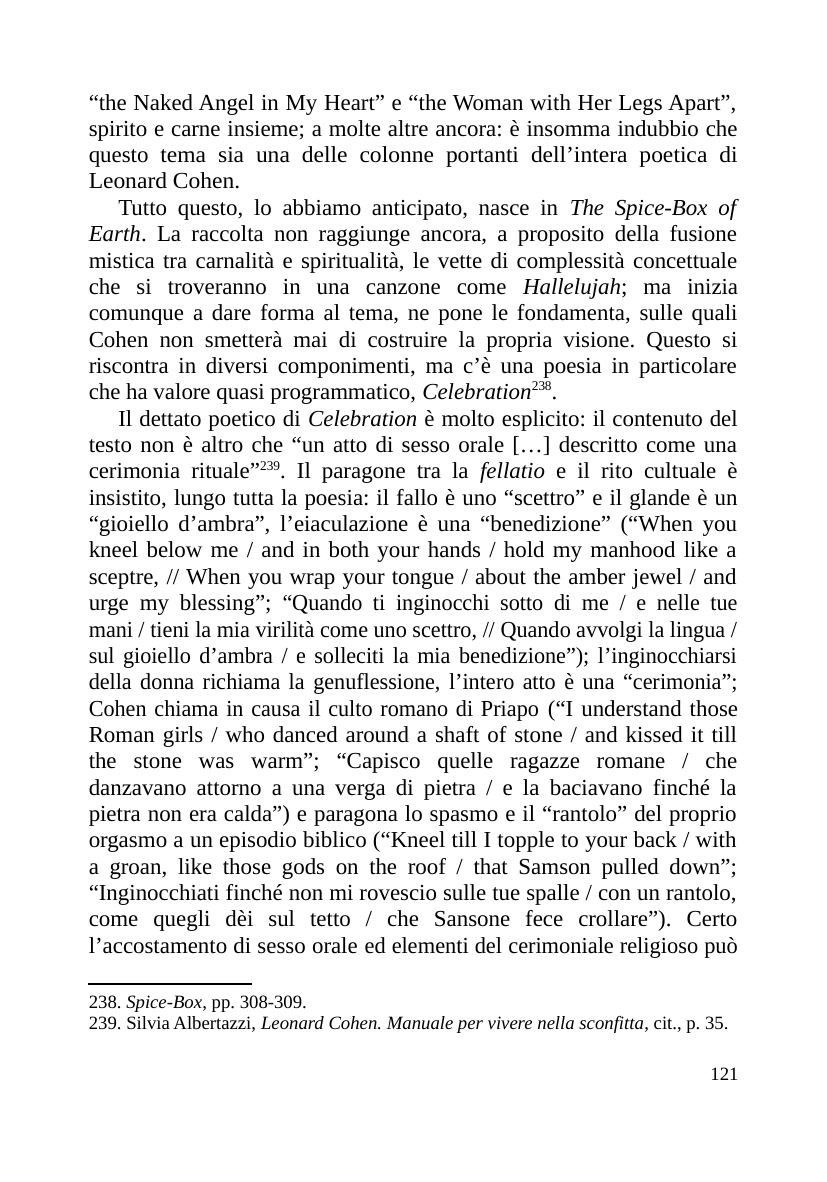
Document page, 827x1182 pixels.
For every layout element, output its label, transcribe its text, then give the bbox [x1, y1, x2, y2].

text Tutto questo, lo abbiamo anticipato, nasce in The Spice-Box of Earth. La raccolta non raggiunge ancora, a proposito della fusione mistica tra carnalità e spiritualità, le vette di complessità concettuale che si troveranno in una canzone come Hallelujah; ma inizia comunque a dare forma al tema, ne pone le fondamenta, sulle quali Cohen non smetterà mai di costruire la propria visione. Questo si riscontra in diversi componimenti, ma c’è una poesia in particolare che ha valore quasi programmatico, Celebration. [88, 194, 738, 405]
text Spice-Box, pp. 308-309. [88, 991, 738, 1012]
text “the Naked Angel in My Heart” e “the Woman with Her Legs Apart”, spirito e carne insieme; a molte altre ancora: è insomma indubbio che questo tema sia una delle colonne portanti dell’intera poetica di Leonard Cohen. [88, 88, 738, 194]
text Il dettato poetico di Celebration è molto esplicito: il contenuto del testo non è altro che “un atto di sesso orale […] descritto come una cerimonia rituale”. Il paragone tra la fellatio e il rito cultuale è insistito, lungo tutta la poesia: il fallo è uno “scettro” e il glande è un “gioiello d’ambra”, l’eiaculazione è una “benedizione” (“When you kneel below me / and in both your hands / hold my manhood like a sceptre, // When you wrap your tongue / about the amber jewel / and urge my blessing”; “Quando ti inginocchi sotto di me / e nelle tue mani / tieni la mia virilità come uno scettro, // Quando avvolgi la lingua / sul gioiello d’ambra / e solleciti la mia benedizione”); l’inginocchiarsi della donna richiama la genuflessione, l’intero atto è una “cerimonia”; Cohen chiama in causa il culto romano di Priapo (“I understand those Roman girls / who danced around a shaft of stone / and kissed it till the stone was warm”; “Capisco quelle ragazze romane / che danzavano attorno a una verga di pietra / e la baciavano finché la pietra non era calda”) e paragona lo spasmo e il “rantolo” del proprio orgasmo a un episodio biblico (“Kneel till I topple to your back / with a groan, like those gods on the roof / that Samson pulled down”; “Inginocchiati finché non mi rovescio sulle tue spalle / con un rantolo, come quegli dèi sul tetto / che Sansone fece crollare”). Certo l’accostamento di sesso orale ed elementi del cerimoniale religioso può [88, 405, 738, 958]
text Silvia Albertazzi, Leonard Cohen. Manuale per vivere nella sconfitta, cit., p. 35. [88, 1012, 738, 1034]
